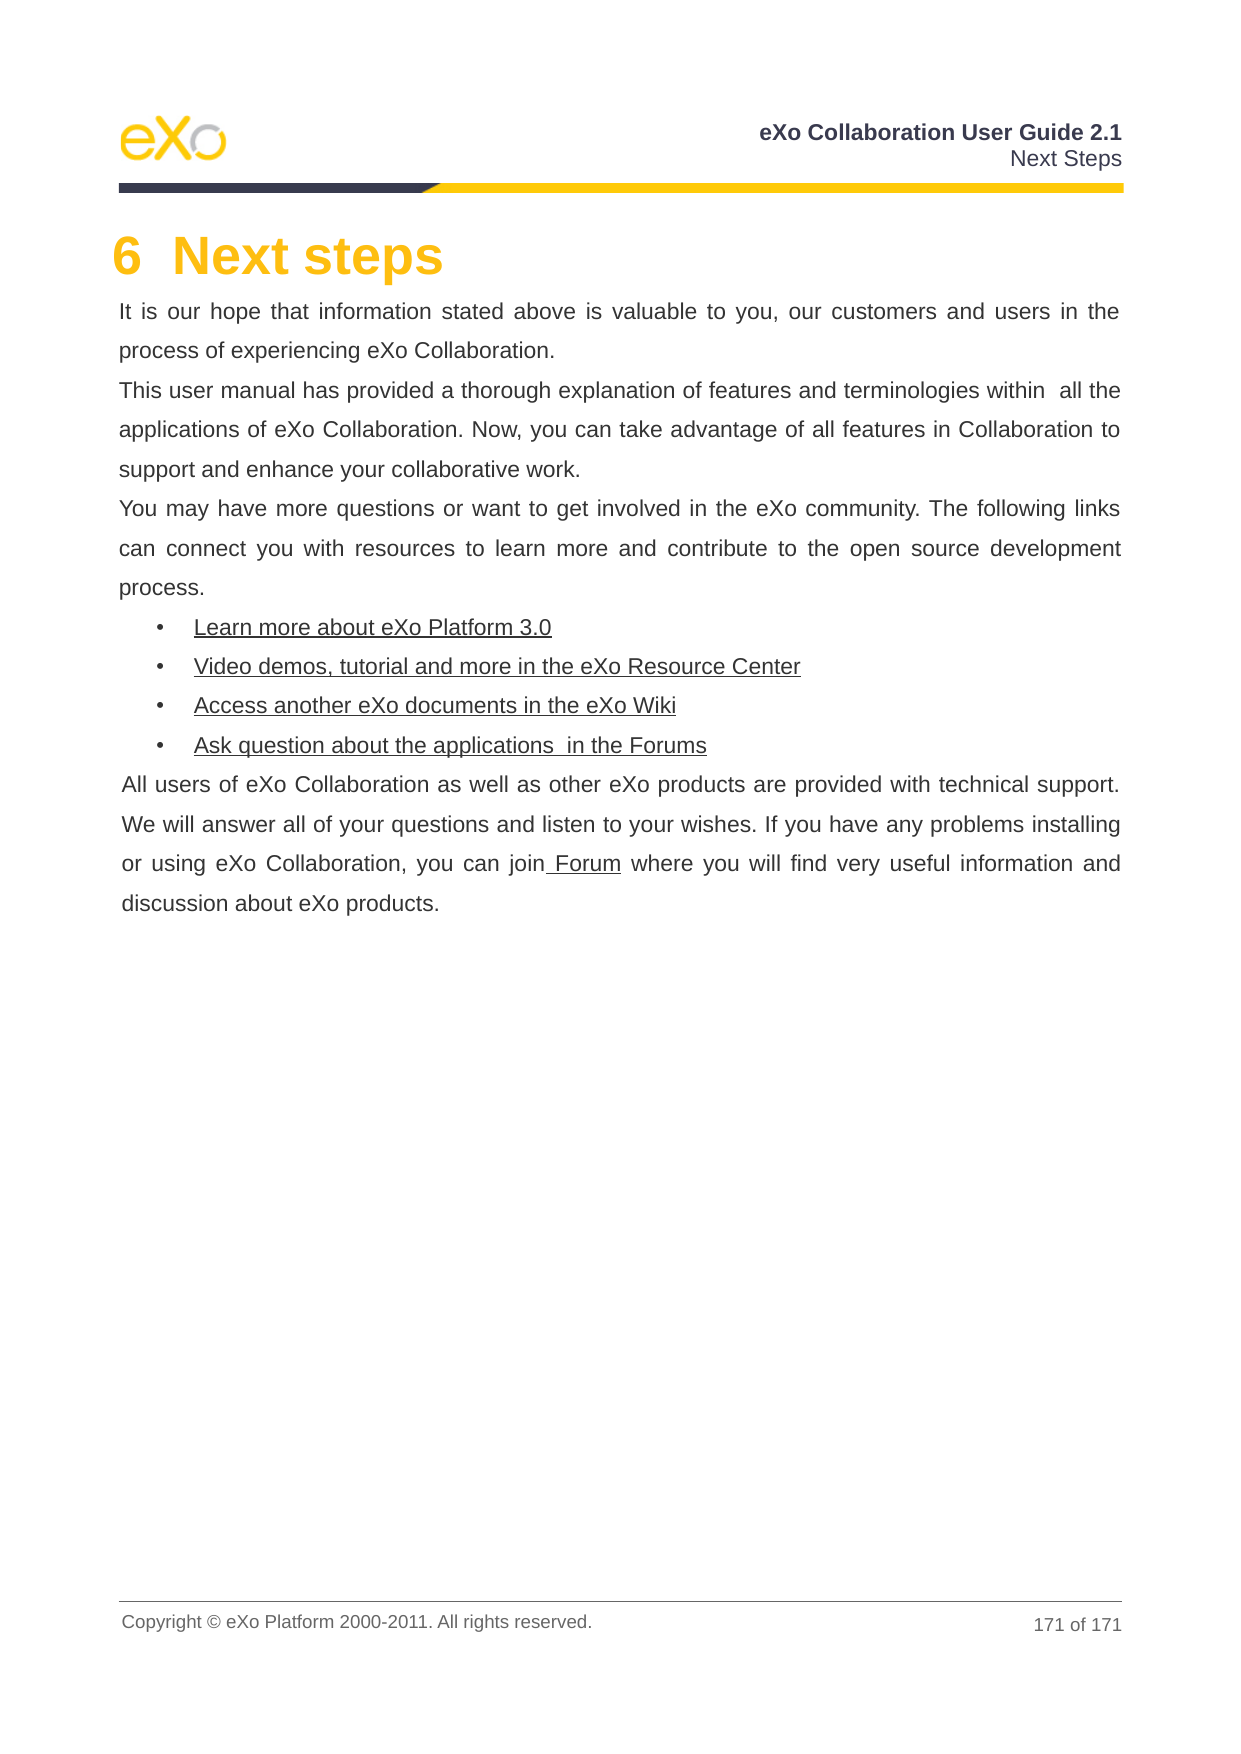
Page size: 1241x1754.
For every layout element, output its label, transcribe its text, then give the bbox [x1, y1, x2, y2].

picture [118, 183, 1124, 193]
text You may have more questions or want to get involved in the eXo community. The following links can connect you with resources to learn more and contribute to the open source development process. [118, 495, 1122, 600]
subtitle Next steps [112, 223, 1122, 286]
list All users of eXo Collaboration as well as other eXo products are provided with technical support. We will answer all of your questions and listen to your wishes. If you have any problems installing or using eXo Collaboration, you can join Forum where you will find very useful information and discussion about eXo products. [84, 771, 1122, 916]
list Ask question about the applications in the Forums [156, 732, 1122, 758]
list Access another eXo documents in the eXo Wiki [156, 692, 1122, 719]
list Learn more about eXo Platform 3.0 [156, 613, 1122, 640]
list Video demos, tutorial and more in the eXo Resource Center [156, 653, 1122, 679]
picture [120, 115, 227, 161]
text This user manual has provided a thorough explanation of features and terminologies within all the applications of eXo Collaboration. Now, you can take advantage of all features in Collaboration to support and enhance your collaborative work. [118, 377, 1122, 482]
text It is our hope that information stated above is valuable to you, our customers and users in the process of experiencing eXo Collaboration. [118, 298, 1122, 363]
